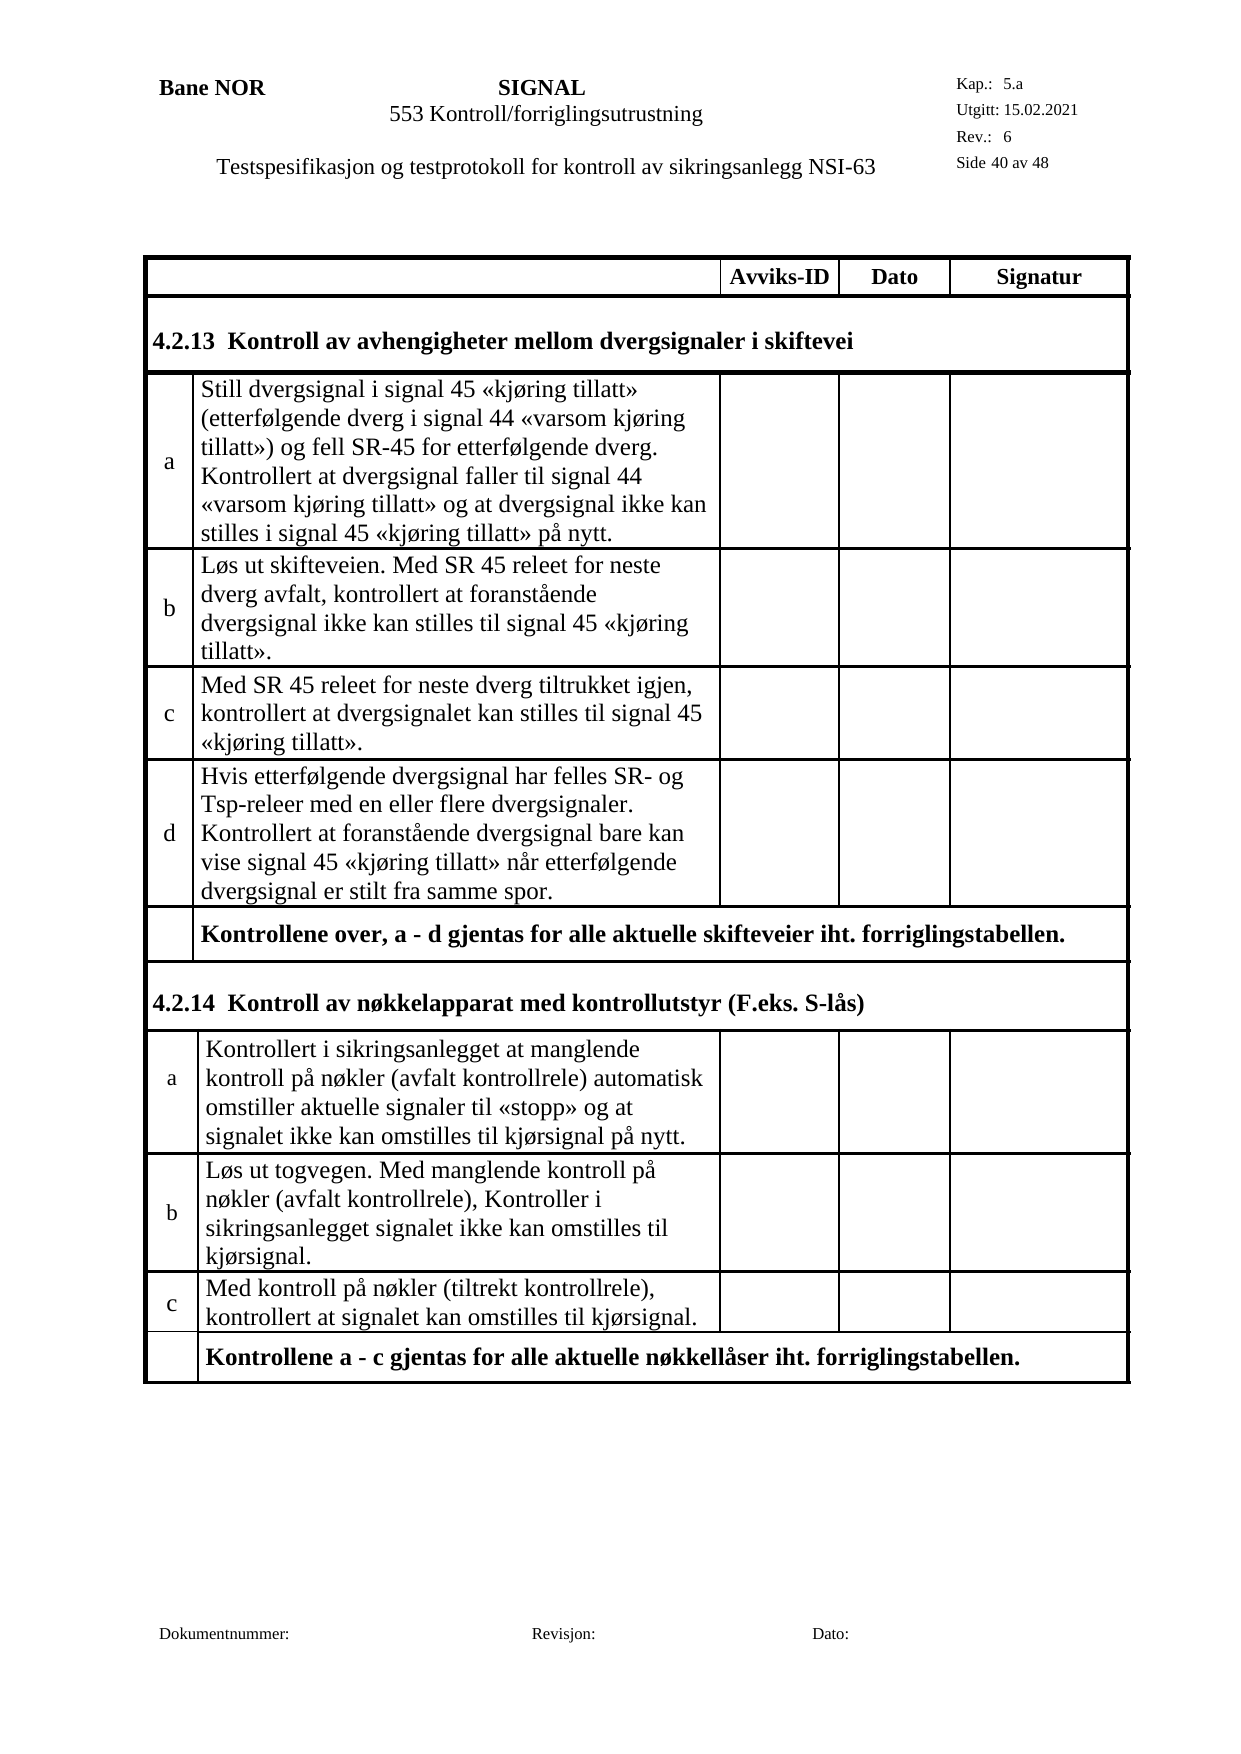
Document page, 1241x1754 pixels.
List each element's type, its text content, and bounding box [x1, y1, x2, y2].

table_cell Still dvergsignal i signal 45 «kjøring tillatt» (etterfølgende dverg i signal 44 «varsom kjøring tillatt») og fell SR-45 for etterfølgende dverg. Kontrollert at dvergsignal faller til signal 44 «varsom kjøring tillatt» og at dvergsignal ikke kan stilles i signal 45 «kjøring tillatt» på nytt. [194, 375, 719, 547]
table_cell [840, 668, 949, 758]
table_cell [840, 550, 949, 665]
table_cell [721, 668, 838, 758]
table_header [148, 260, 720, 293]
table_cell a [148, 1032, 197, 1152]
table_cell c [148, 668, 192, 758]
table_cell [840, 1273, 949, 1331]
table_cell Løs ut skifteveien. Med SR 45 releet for neste dverg avfalt, kontrollert at foranstående dvergsignal ikke kan stilles til signal 45 «kjøring tillatt». [194, 550, 719, 665]
table_cell Hvis etterfølgende dvergsignal har felles SR- og Tsp-releer med en eller flere dvergsignaler. Kontrollert at foranstående dvergsignal bare kan vise signal 45 «kjøring tillatt» når etterfølgende dvergsignal er stilt fra samme spor. [194, 761, 719, 904]
table_cell [840, 1032, 949, 1152]
table_cell [721, 761, 838, 904]
table_cell [951, 550, 1126, 665]
table_cell Kontroll av nøkkelapparat med kontrollutstyr (F.eks. S-lås) [148, 963, 1126, 1029]
table_cell [951, 1155, 1126, 1270]
table_cell [840, 761, 949, 904]
table_cell d [148, 761, 192, 904]
table_cell b [148, 1155, 197, 1270]
table_cell [951, 1032, 1126, 1152]
table_header Signatur [951, 260, 1126, 293]
table_cell [840, 375, 949, 547]
table_cell b [148, 550, 192, 665]
table_cell Med SR 45 releet for neste dverg tiltrukket igjen, kontrollert at dvergsignalet kan stilles til signal 45 «kjøring tillatt». [194, 668, 719, 758]
table_header Avviks-ID [721, 260, 838, 293]
table_cell a [148, 375, 192, 547]
table_header Dato [840, 260, 949, 293]
table_cell [840, 1155, 949, 1270]
table_cell [721, 1032, 838, 1152]
table_cell c [148, 1273, 197, 1331]
table_cell [951, 375, 1126, 547]
table_cell Kontrollene over, a - d gjentas for alle aktuelle skifteveier iht. forriglingstabellen. [194, 908, 1126, 959]
table_cell [721, 375, 838, 547]
table_cell [721, 1273, 838, 1331]
table_cell Løs ut togvegen. Med manglende kontroll på nøkler (avfalt kontrollrele), Kontroller i sikringsanlegget signalet ikke kan omstilles til kjørsignal. [199, 1155, 719, 1270]
table_cell [721, 550, 838, 665]
table_cell [951, 761, 1126, 904]
table_cell [951, 1273, 1126, 1331]
table_cell [148, 908, 192, 959]
table_cell [721, 1155, 838, 1270]
table_cell Kontrollene a - c gjentas for alle aktuelle nøkkellåser iht. forriglingstabellen. [199, 1333, 1126, 1381]
table_cell Kontroll av avhengigheter mellom dvergsignaler i skiftevei [148, 298, 1126, 370]
table_cell [951, 668, 1126, 758]
table_cell [148, 1332, 197, 1381]
table_cell Kontrollert i sikringsanlegget at manglende kontroll på nøkler (avfalt kontrollrele) automatisk omstiller aktuelle signaler til «stopp» og at signalet ikke kan omstilles til kjørsignal på nytt. [199, 1032, 719, 1152]
table_cell Med kontroll på nøkler (tiltrekt kontrollrele), kontrollert at signalet kan omstilles til kjørsignal. [199, 1273, 719, 1331]
